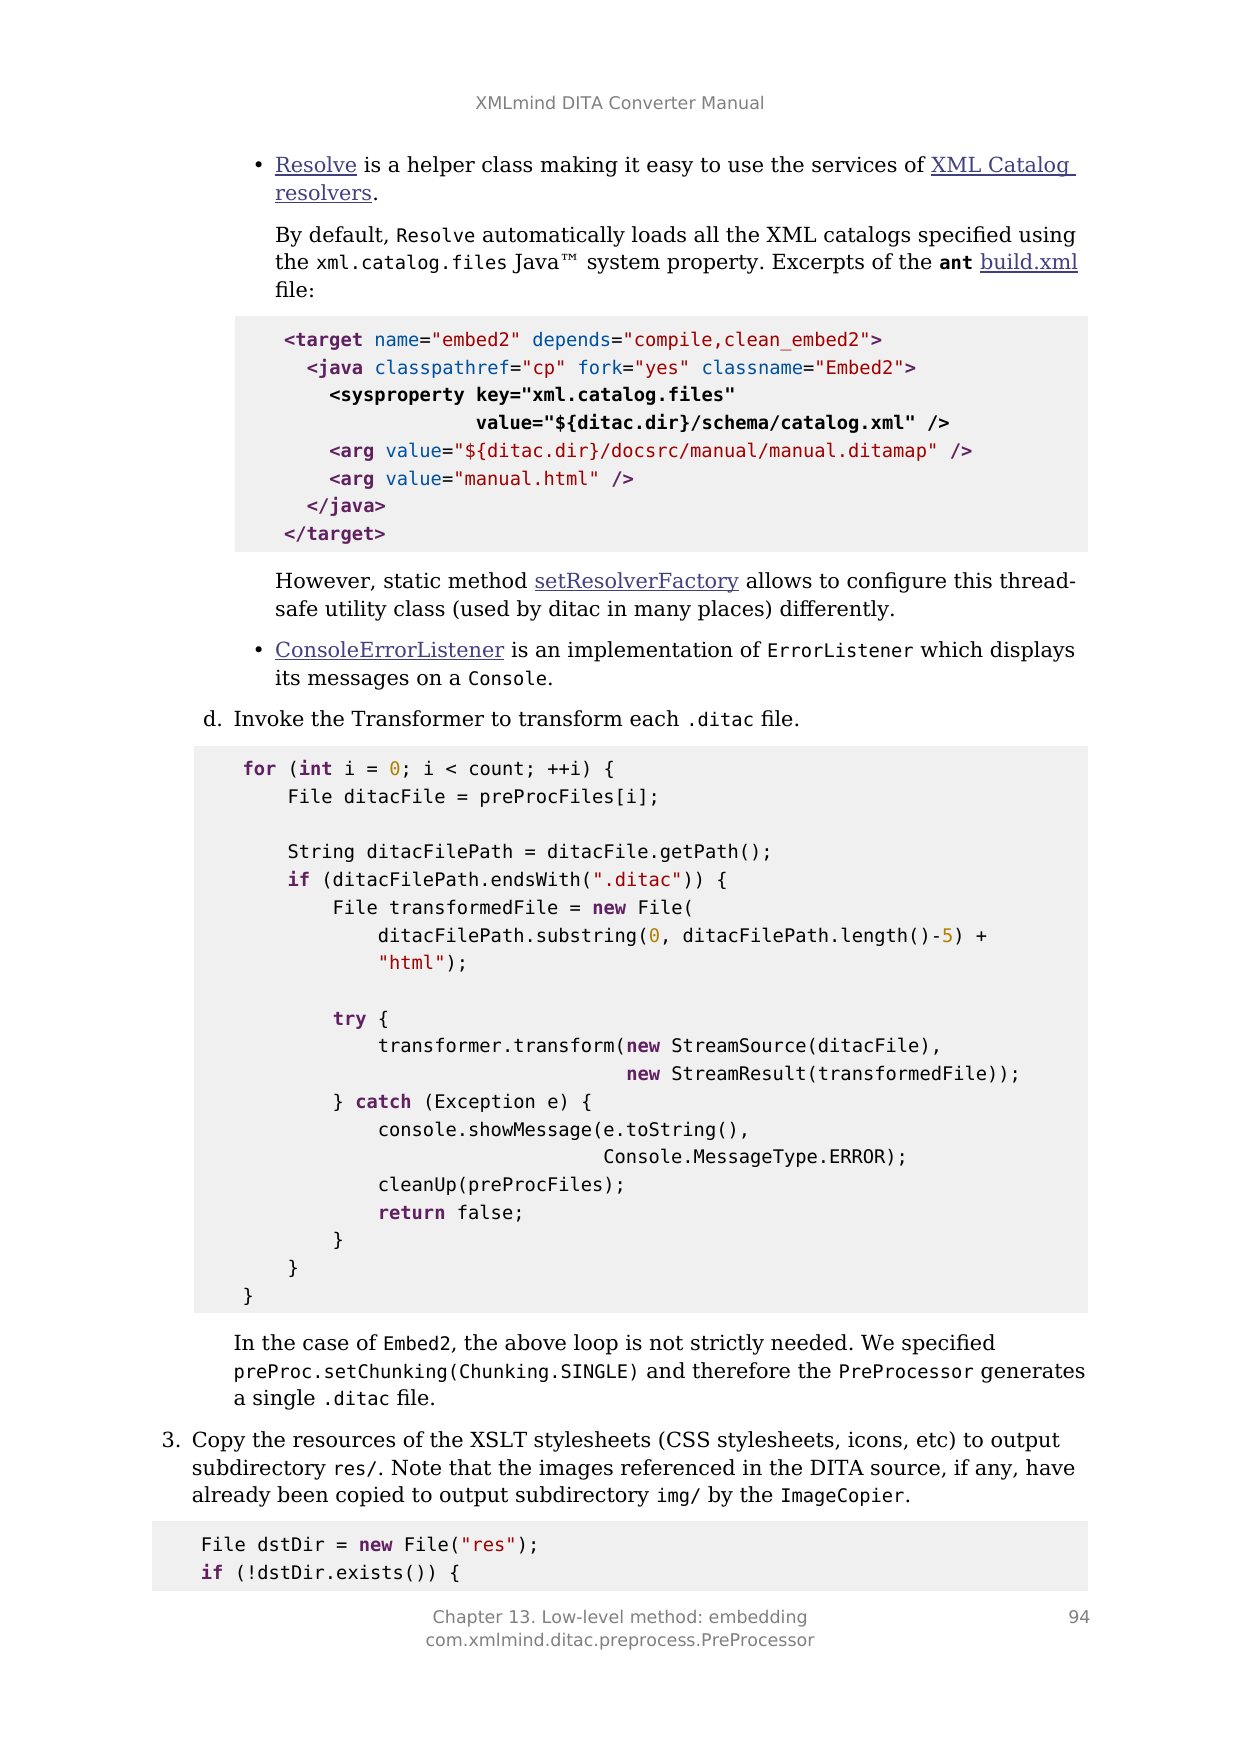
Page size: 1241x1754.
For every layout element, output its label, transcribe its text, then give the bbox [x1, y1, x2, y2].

list In the case of Embed2, the above loop is not strictly needed. We specified preProc.setChunking(Chunking.SINGLE) and therefore the PreProcessor generates a single .ditac file. [192, 1327, 1090, 1411]
list <target name="embed2" depends="compile,clean_embed2"> <java classpathref="cp" fork="yes" classname="Embed2"> <sysproperty key="xml.catalog.files" value="${ditac.dir}/schema/catalog.xml" /> <arg value="${ditac.dir}/docsrc/manual/manual.ditamap" /> <arg value="manual.html" /> </java> </target> [235, 316, 1088, 552]
list File dstDir = new File("res"); if (!dstDir.exists()) { [152, 1521, 1088, 1591]
list for (int i = 0; i < count; ++i) { File ditacFile = preProcFiles[i]; String ditacFilePath = ditacFile.getPath(); if (ditacFilePath.endsWith(".ditac")) { File transformedFile = new File( ditacFilePath.substring(0, ditacFilePath.length()-5) + "html"); try { transformer.transform(new StreamSource(ditacFile), new StreamResult(transformedFile)); } catch (Exception e) { console.showMessage(e.toString(), Console.MessageType.ERROR); cleanUp(preProcFiles); return false; } } } [194, 746, 1088, 1313]
list However, static method setResolverFactory allows to configure this thread-safe utility class (used by ditac in many places) differently. [233, 566, 1090, 621]
list ConsoleErrorListener is an implementation of ErrorListener which displays its messages on a Console. [233, 635, 1090, 690]
list Invoke the Transformer to transform each .ditac file. [192, 704, 1090, 732]
list Copy the resources of the XSLT stylesheets (CSS stylesheets, icons, etc) to output subdirectory res/. Note that the images referenced in the DITA source, if any, have already been copied to output subdirectory img/ by the ImageCopier. [150, 1424, 1090, 1507]
list Resolve is a helper class making it easy to use the services of XML Catalog resolvers. [233, 150, 1090, 205]
list By default, Resolve automatically loads all the XML catalogs specified using the xml.catalog.files Java™ system property. Excerpts of the ant build.xml file: [233, 219, 1090, 302]
